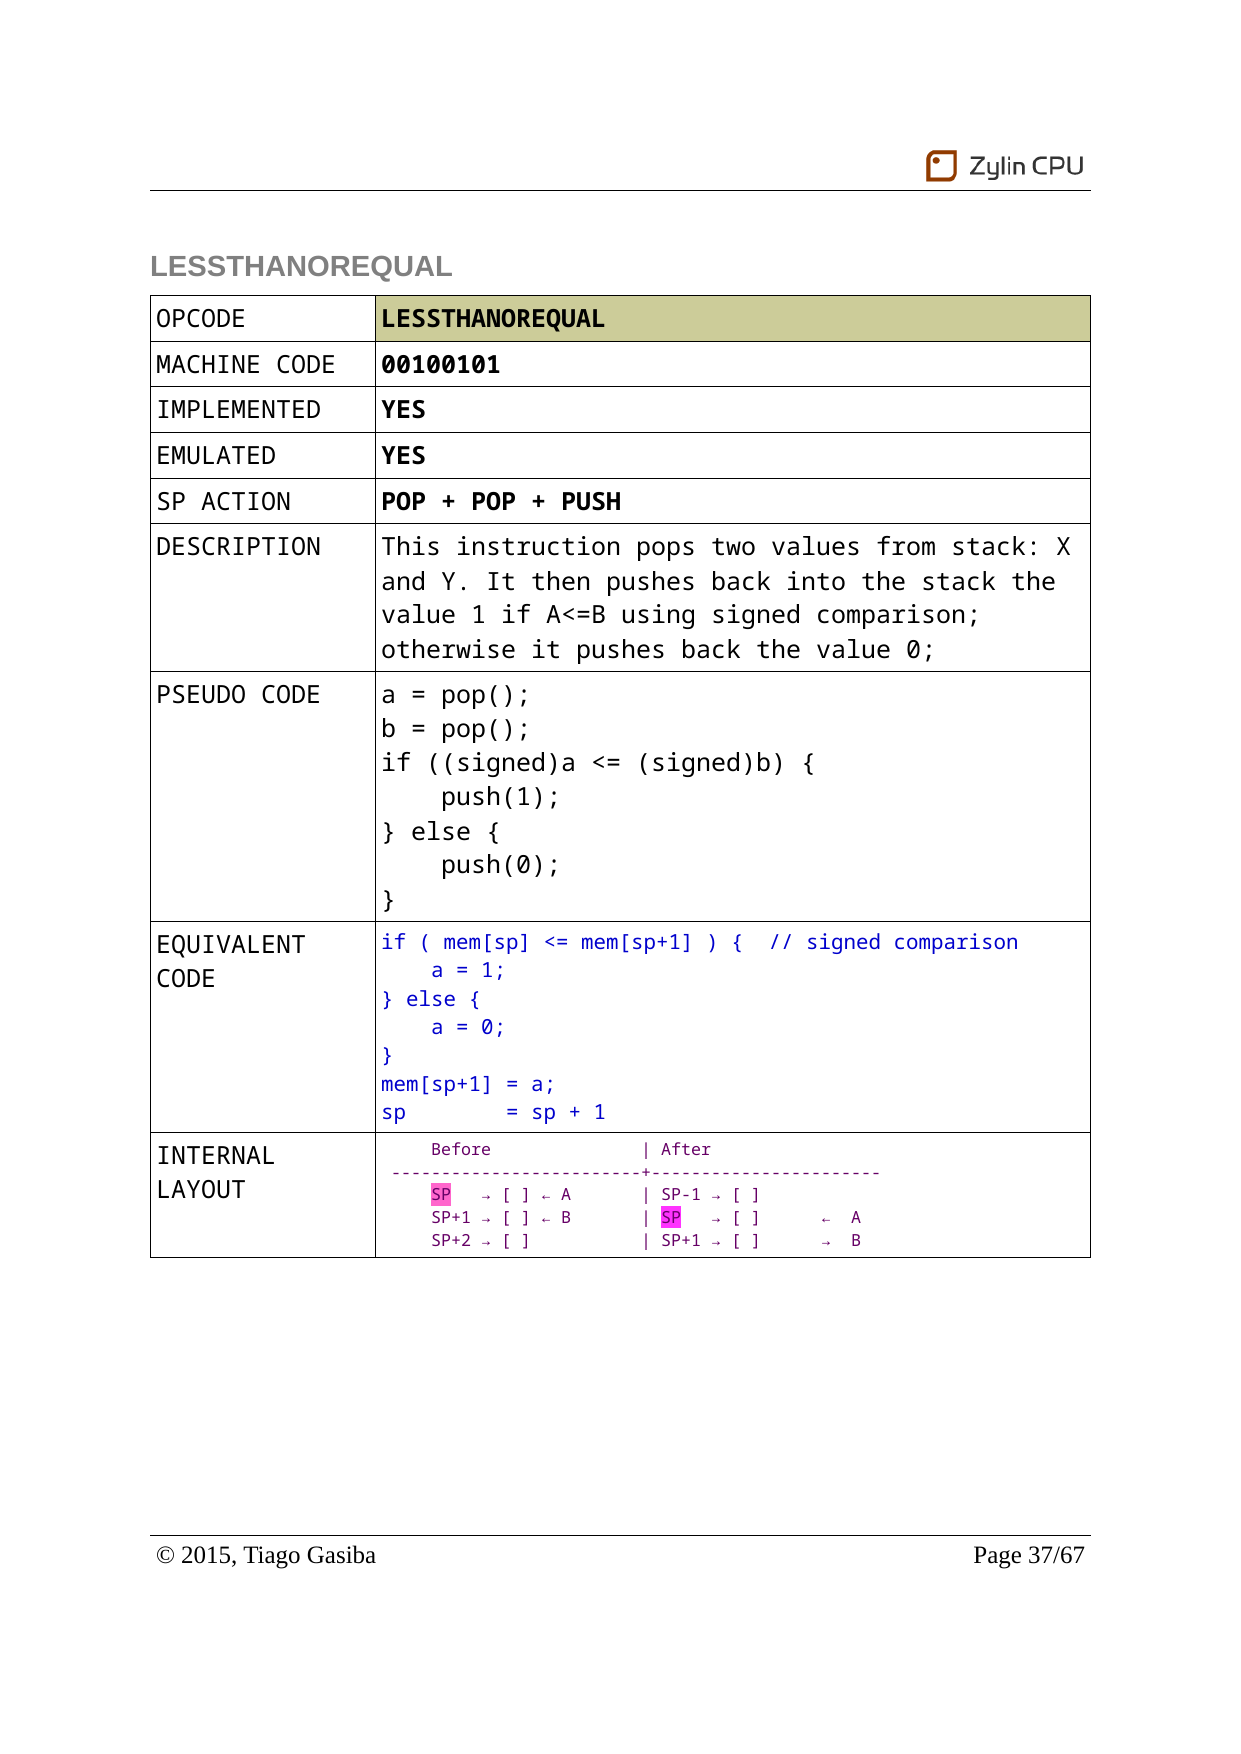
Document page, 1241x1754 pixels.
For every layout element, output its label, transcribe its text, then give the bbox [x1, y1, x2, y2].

table_header OPCODE [151, 296, 375, 341]
table_cell EMULATED [151, 433, 375, 478]
table_cell 00100101 [376, 342, 1090, 386]
table_cell PSEUDO CODE [151, 672, 375, 921]
table_cell if ( mem[sp] <= mem[sp+1] ) { // signed comparison a = 1; } else { a = 0; } mem[sp+1] = a; sp = sp + 1 [376, 922, 1090, 1132]
table_cell a = pop(); b = pop(); if ((signed)a <= (signed)b) { push(1); } else { push(0); } [376, 672, 1090, 921]
table_cell DESCRIPTION [151, 524, 375, 671]
table_cell This instruction pops two values from stack: X and Y. It then pushes back into the stack the value 1 if A<=B using signed comparison; otherwise it pushes back the value 0; [376, 524, 1090, 671]
table_cell IMPLEMENTED [151, 387, 375, 432]
table_cell Before | After -------------------------+----------------------- SP → [ ] ← A | SP-1 → [ ] SP+1 → [ ] ← B | SP → [ ] ← A SP+2 → [ ] | SP+1 → [ ] → B [376, 1133, 1090, 1257]
table_cell INTERNAL LAYOUT [151, 1133, 375, 1257]
table_header LESSTHANOREQUAL [376, 296, 1090, 341]
subtitle LESSTHANOREQUAL [150, 249, 1091, 283]
table_cell SP ACTION [151, 479, 375, 523]
table_cell MACHINE CODE [151, 342, 375, 386]
table_cell YES [376, 433, 1090, 478]
table_cell YES [376, 387, 1090, 432]
picture [922, 148, 1151, 185]
table_cell POP + POP + PUSH [376, 479, 1090, 523]
table_cell EQUIVALENT CODE [151, 922, 375, 1132]
